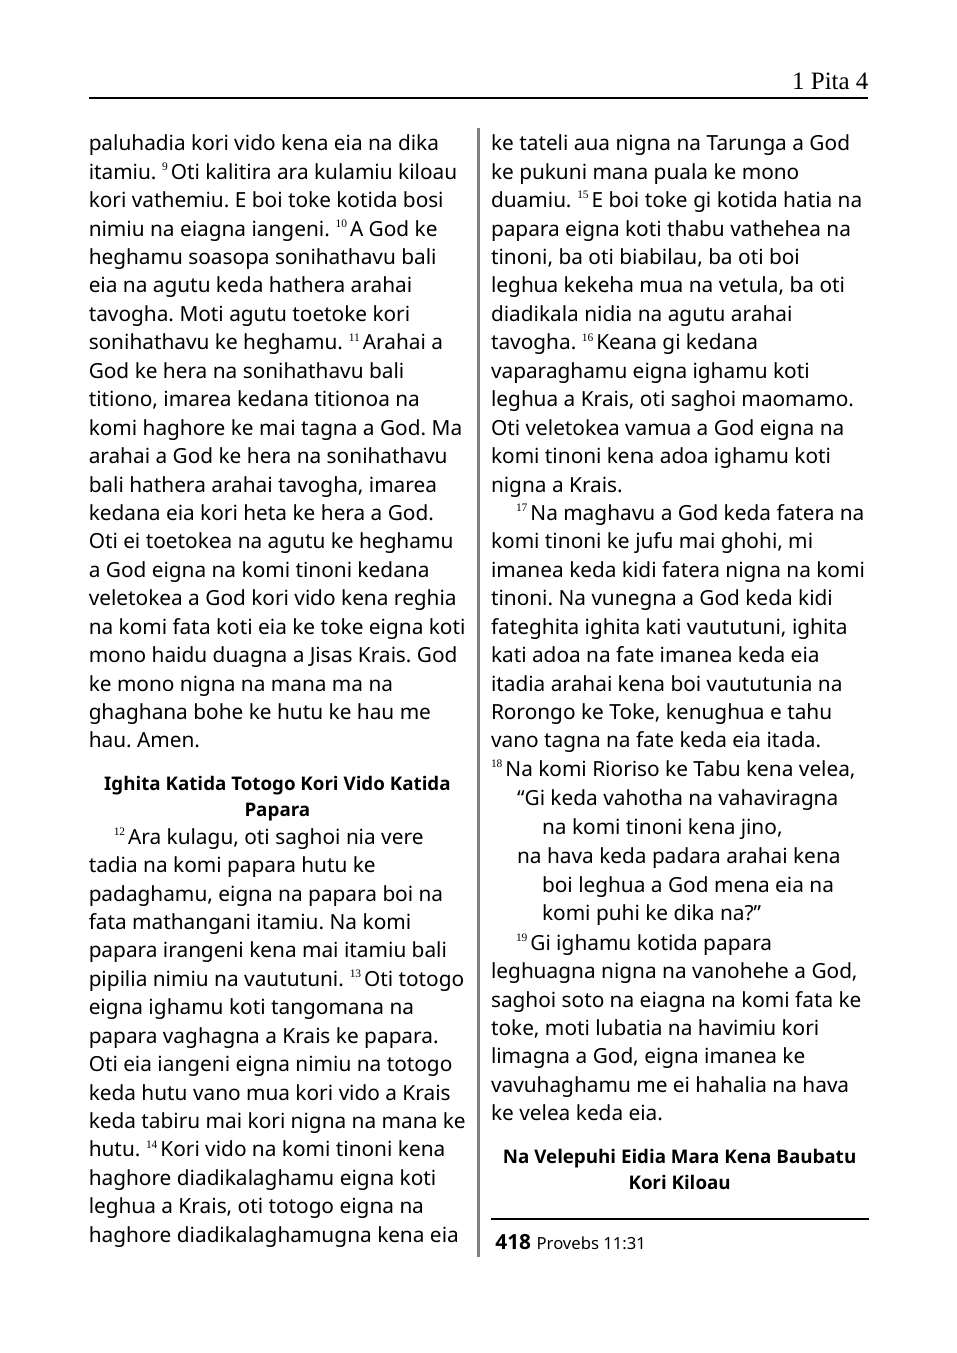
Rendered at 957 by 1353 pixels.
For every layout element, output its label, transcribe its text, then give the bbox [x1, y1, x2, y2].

text Ighita Katida Totogo Kori Vido Katida Papara [88, 771, 466, 822]
text Na Velepuhi Eidia Mara Kena Baubatu Kori Kiloau [491, 1143, 868, 1194]
text “Gi keda vahotha na vahaviragna na komi tinoni kena jino, [517, 784, 867, 840]
text ke tateli aua nigna na Tarunga a God ke pukuni mana puala ke mono duamiu. 15 E boi toke gi kotida hatia na papara eigna koti thabu vathehea na tinoni, ba oti biabilau, ba oti boi leghua kekeha mua na vetula, ba oti diadikala nidia na agutu arahai tavogha. 16 Keana gi kedana vaparaghamu eigna ighamu koti leghua a Krais, oti saghoi maomamo. Oti veletokea vamua a God eigna na komi tinoni kena adoa ighamu koti nigna a Krais. [491, 128, 868, 498]
text 418 Provebs 11:31 [491, 1227, 868, 1256]
text na hava keda padara arahai kena boi leghua a God mena eia na komi puhi ke dika na?” [517, 840, 867, 927]
text 17 Na maghavu a God keda fatera na komi tinoni ke jufu mai ghohi, mi imanea keda kidi fatera nigna na komi tinoni. Na vunegna a God keda kidi fateghita ighita kati vaututuni, ighita kati adoa na fate imanea keda eia itadia arahai kena boi vaututunia na Rorongo ke Toke, kenughua e tahu vano tagna na fate keda eia itada. 18 Na komi Rioriso ke Tabu kena velea, [491, 498, 868, 782]
text 12 Ara kulagu, oti saghoi nia vere tadia na komi papara hutu ke padaghamu, eigna na papara boi na fata mathangani itamiu. Na komi papara irangeni kena mai itamiu bali pipilia nimiu na vaututuni. 13 Oti totogo eigna ighamu koti tangomana na papara vaghagna a Krais ke papara. Oti eia iangeni eigna nimiu na totogo keda hutu vano mua kori vido a Krais keda tabiru mai kori nigna na mana ke hutu. 14 Kori vido na komi tinoni kena haghore diadikalaghamu eigna koti leghua a Krais, oti totogo eigna na haghore diadikalaghamugna kena eia [88, 822, 466, 1248]
text 19 Gi ighamu kotida papara leghuagna nigna na vanohehe a God, saghoi soto na eiagna na komi fata ke toke, moti lubatia na havimiu kori limagna a God, eigna imanea ke vavuhaghamu me ei hahalia na hava ke velea keda eia. [491, 928, 868, 1127]
text paluhadia kori vido kena eia na dika itamiu. 9 Oti kalitira ara kulamiu kiloau kori vathemiu. E boi toke kotida bosi nimiu na eiagna iangeni. 10 A God ke heghamu soasopa sonihathavu bali eia na agutu keda hathera arahai tavogha. Moti agutu toetoke kori sonihathavu ke heghamu. 11 Arahai a God ke hera na sonihathavu bali titiono, imarea kedana titionoa na komi haghore ke mai tagna a God. Ma arahai a God ke hera na sonihathavu bali hathera arahai tavogha, imarea kedana eia kori heta ke hera a God. Oti ei toetokea na agutu ke heghamu a God eigna na komi tinoni kedana veletokea a God kori vido kena reghia na komi fata koti eia ke toke eigna koti mono haidu duagna a Jisas Krais. God ke mono nigna na mana ma na ghaghana bohe ke hutu ke hau me hau. Amen. [88, 128, 466, 754]
